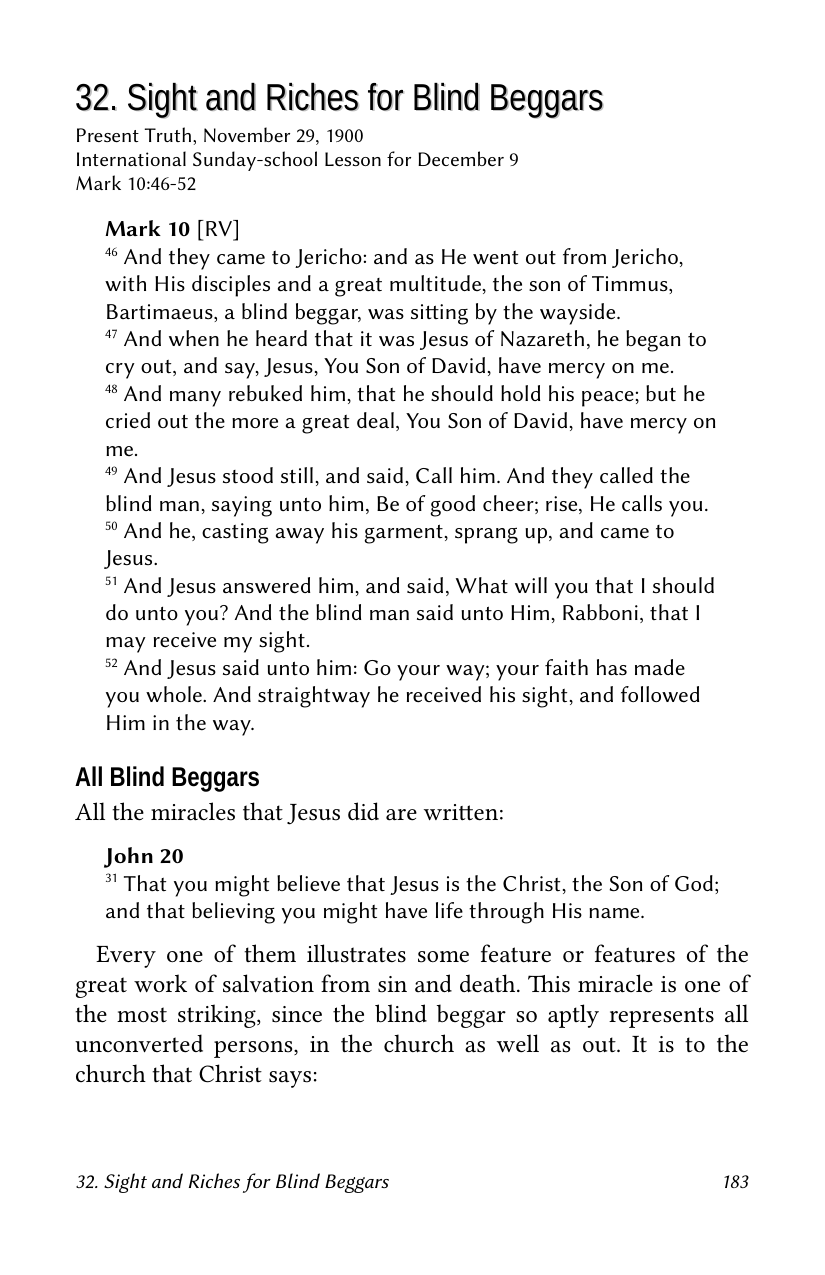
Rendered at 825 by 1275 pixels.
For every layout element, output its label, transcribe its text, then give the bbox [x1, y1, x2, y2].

text 49 And Jesus stood still, and said, Call him. And they called the blind man, saying unto him, Be of good cheer; rise, He calls you. [105, 463, 720, 517]
subtitle All Blind Beggars [75, 761, 750, 792]
text 51 And Jesus answered him, and said, What will you that I should do unto you? And the blind man said unto Him, Rabboni, that I may receive my sight. [105, 573, 720, 653]
text Present Truth, November 29, 1900 [75, 124, 750, 148]
text 47 And when he heard that it was Jesus of Nazareth, he began to cry out, and say, Jesus, You Son of David, have mercy on me. [105, 326, 720, 379]
text 46 And they came to Jericho: and as He went out from Jericho, with His disciples and a great multitude, the son of Timmus, Bartimaeus, a blind beggar, was sitting by the wayside. [105, 244, 720, 325]
text Every one of them illustrates some feature or features of the great work of salvation from sin and death. This miracle is one of the most striking, since the blind beggar so aptly represents all unconverted persons, in the church as well as out. It is to the church that Christ says: [75, 940, 750, 1088]
title Sight and Riches for Blind Beggars [75, 75, 750, 118]
text 31 That you might believe that Jesus is the Christ, the Son of God; and that believing you might have life through His name. [105, 871, 720, 924]
text John 20 [105, 843, 750, 869]
text 52 And Jesus said unto him: Go your way; your faith has made you whole. And straightway he received his sight, and followed Him in the way. [105, 655, 720, 736]
text 48 And many rebuked him, that he should hold his peace; but he cried out the more a great deal, You Son of David, have mercy on me. [105, 381, 720, 462]
text All the miracles that Jesus did are written: [75, 798, 750, 827]
text Mark 10 [RV] [105, 216, 750, 242]
text Mark 10:46-52 [75, 172, 750, 195]
text 50 And he, casting away his garment, sprang up, and came to Jesus. [105, 518, 720, 571]
text International Sunday-school Lesson for December 9 [75, 148, 750, 172]
